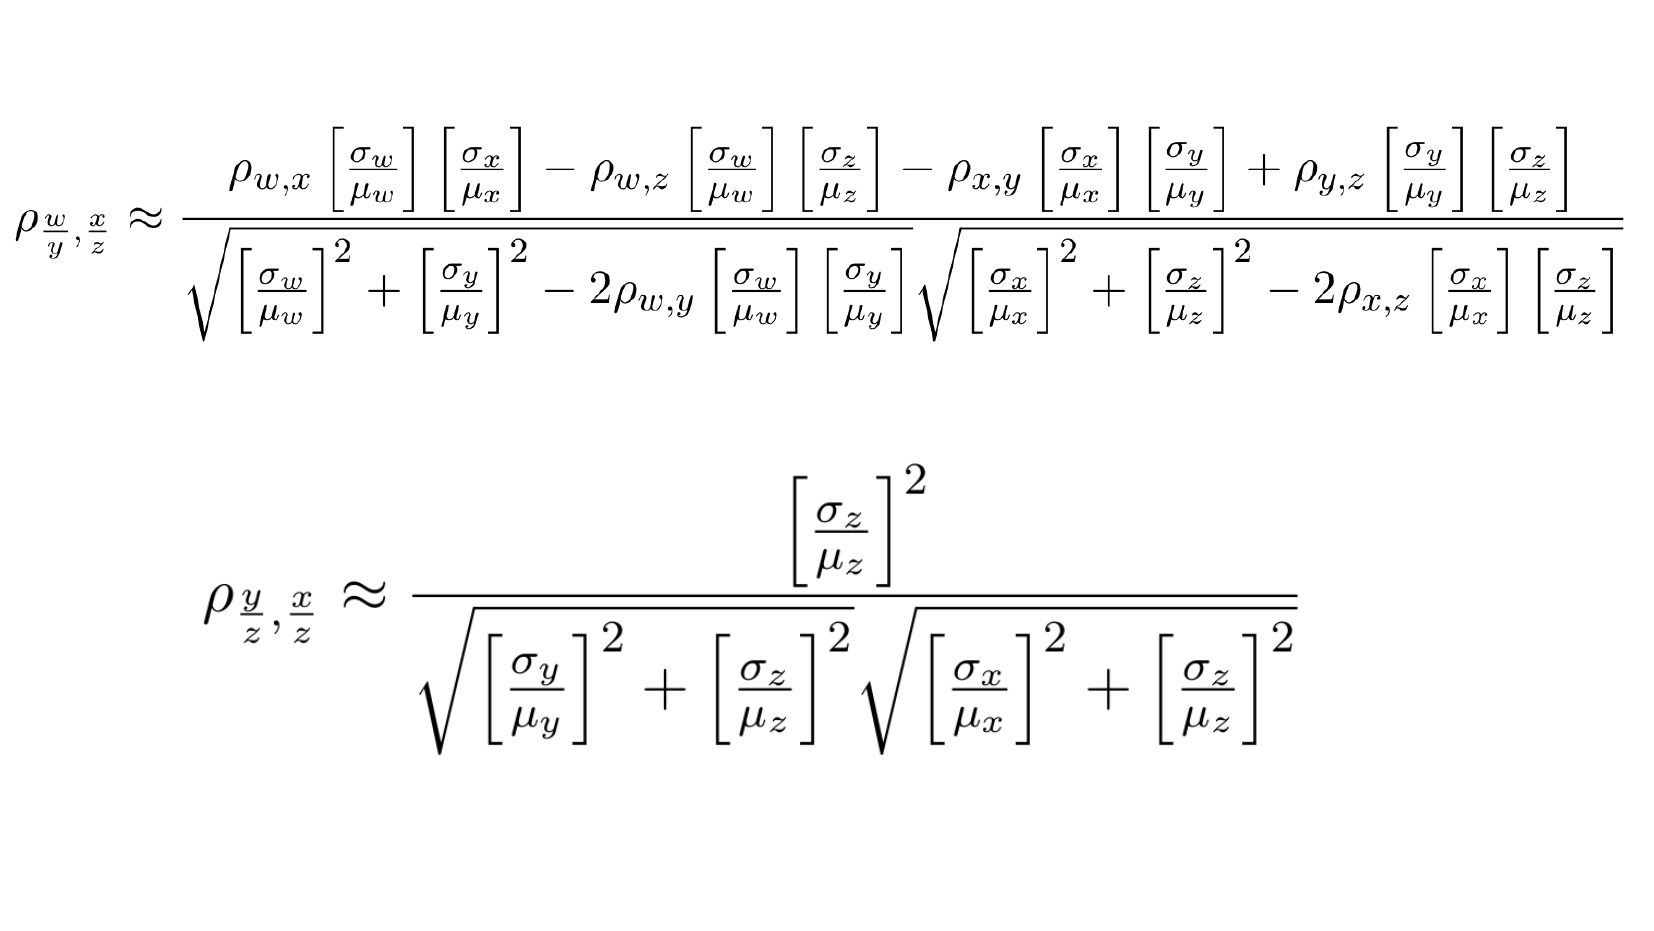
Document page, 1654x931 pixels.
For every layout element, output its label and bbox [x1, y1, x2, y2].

picture [11, 118, 1630, 352]
picture [200, 460, 1312, 756]
